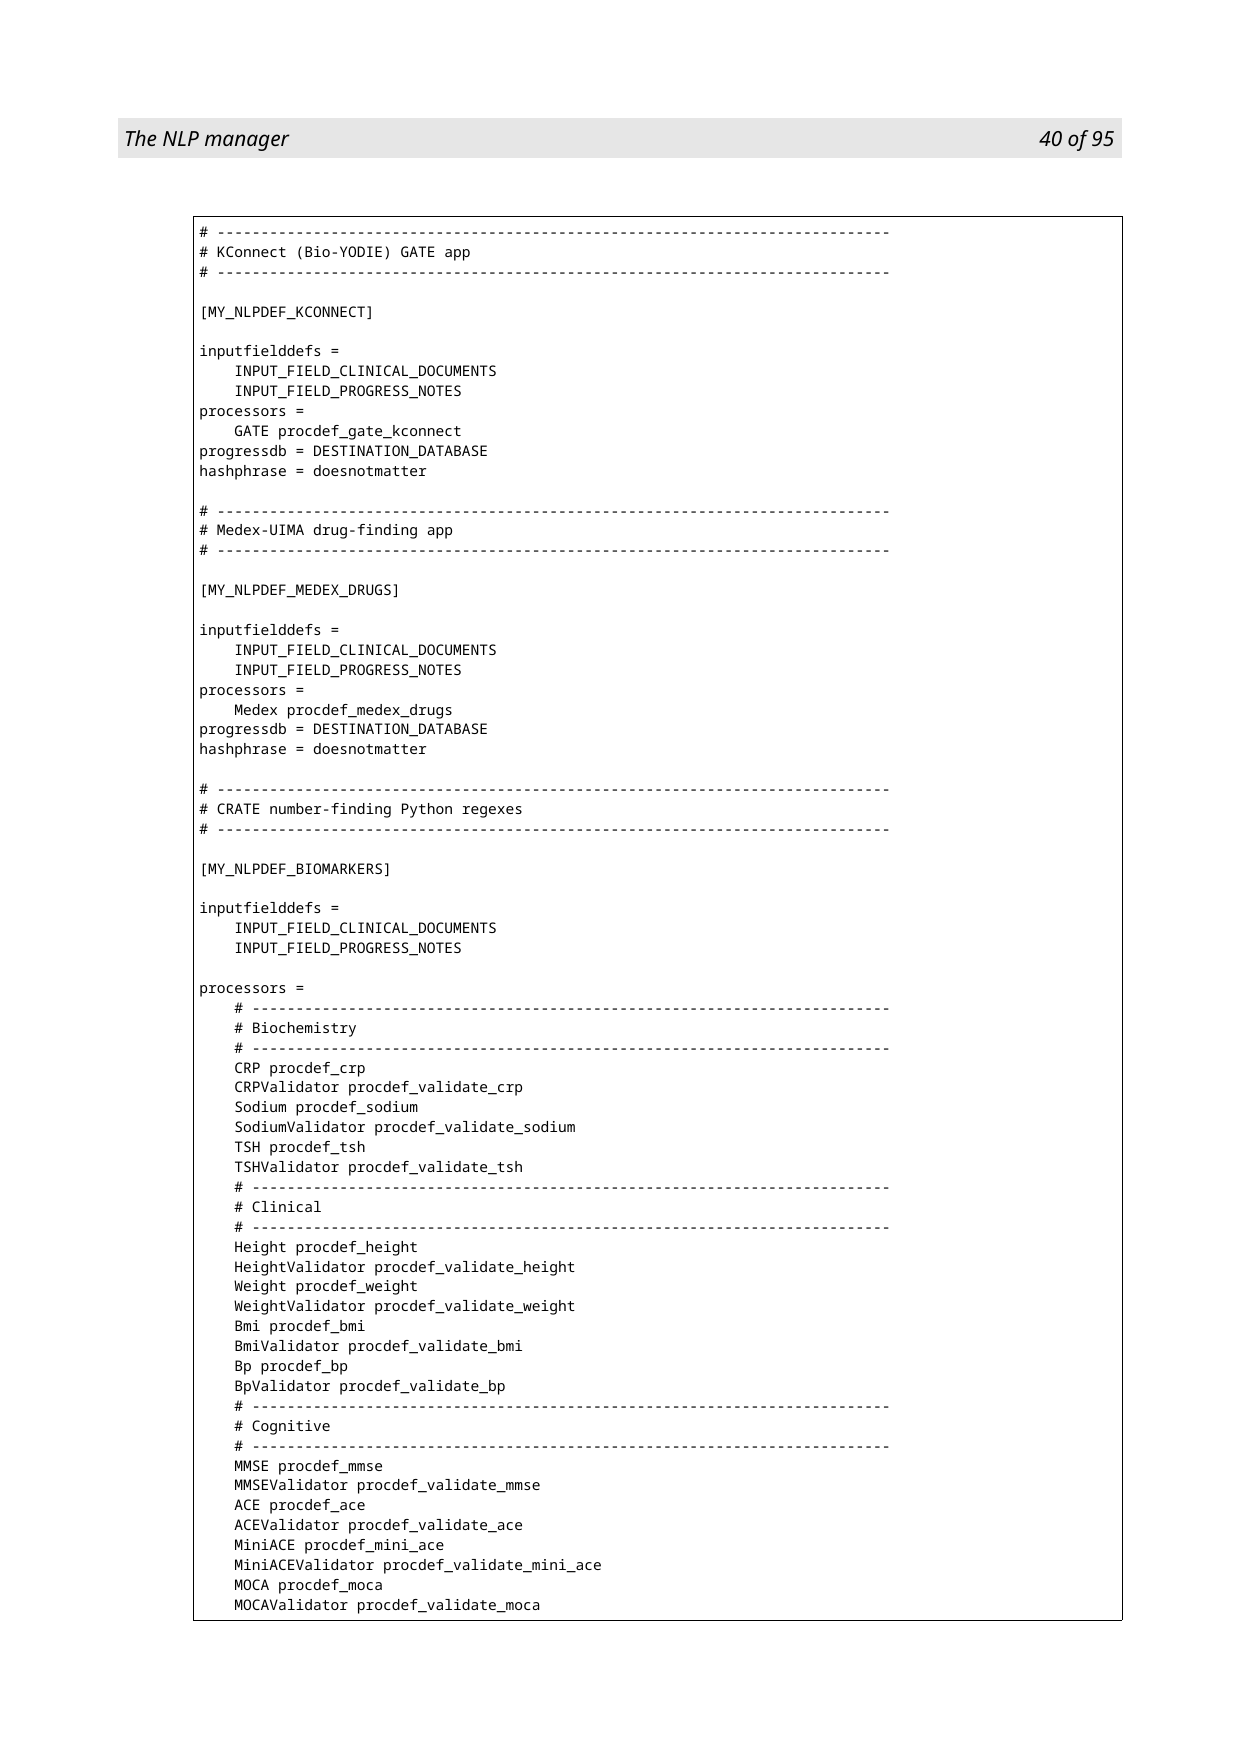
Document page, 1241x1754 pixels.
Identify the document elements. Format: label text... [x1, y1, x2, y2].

table_header # ----------------------------------------------------------------------------- # KConnect (Bio-YODIE) GATE app # ----------------------------------------------------------------------------- [MY_NLPDEF_KCONNECT] inputfielddefs = INPUT_FIELD_CLINICAL_DOCUMENTS INPUT_FIELD_PROGRESS_NOTES processors = GATE procdef_gate_kconnect progressdb = DESTINATION_DATABASE hashphrase = doesnotmatter # ----------------------------------------------------------------------------- # Medex-UIMA drug-finding app # ----------------------------------------------------------------------------- [MY_NLPDEF_MEDEX_DRUGS] inputfielddefs = INPUT_FIELD_CLINICAL_DOCUMENTS INPUT_FIELD_PROGRESS_NOTES processors = Medex procdef_medex_drugs progressdb = DESTINATION_DATABASE hashphrase = doesnotmatter # ----------------------------------------------------------------------------- # CRATE number-finding Python regexes # ----------------------------------------------------------------------------- [MY_NLPDEF_BIOMARKERS] inputfielddefs = INPUT_FIELD_CLINICAL_DOCUMENTS INPUT_FIELD_PROGRESS_NOTES processors = # ------------------------------------------------------------------------- # Biochemistry # ------------------------------------------------------------------------- CRP procdef_crp CRPValidator procdef_validate_crp Sodium procdef_sodium SodiumValidator procdef_validate_sodium TSH procdef_tsh TSHValidator procdef_validate_tsh # ------------------------------------------------------------------------- # Clinical # ------------------------------------------------------------------------- Height procdef_height HeightValidator procdef_validate_height Weight procdef_weight WeightValidator procdef_validate_weight Bmi procdef_bmi BmiValidator procdef_validate_bmi Bp procdef_bp BpValidator procdef_validate_bp # ------------------------------------------------------------------------- # Cognitive # ------------------------------------------------------------------------- MMSE procdef_mmse MMSEValidator procdef_validate_mmse ACE procdef_ace ACEValidator procdef_validate_ace MiniACE procdef_mini_ace MiniACEValidator procdef_validate_mini_ace MOCA procdef_moca MOCAValidator procdef_validate_moca [194, 217, 1122, 1620]
